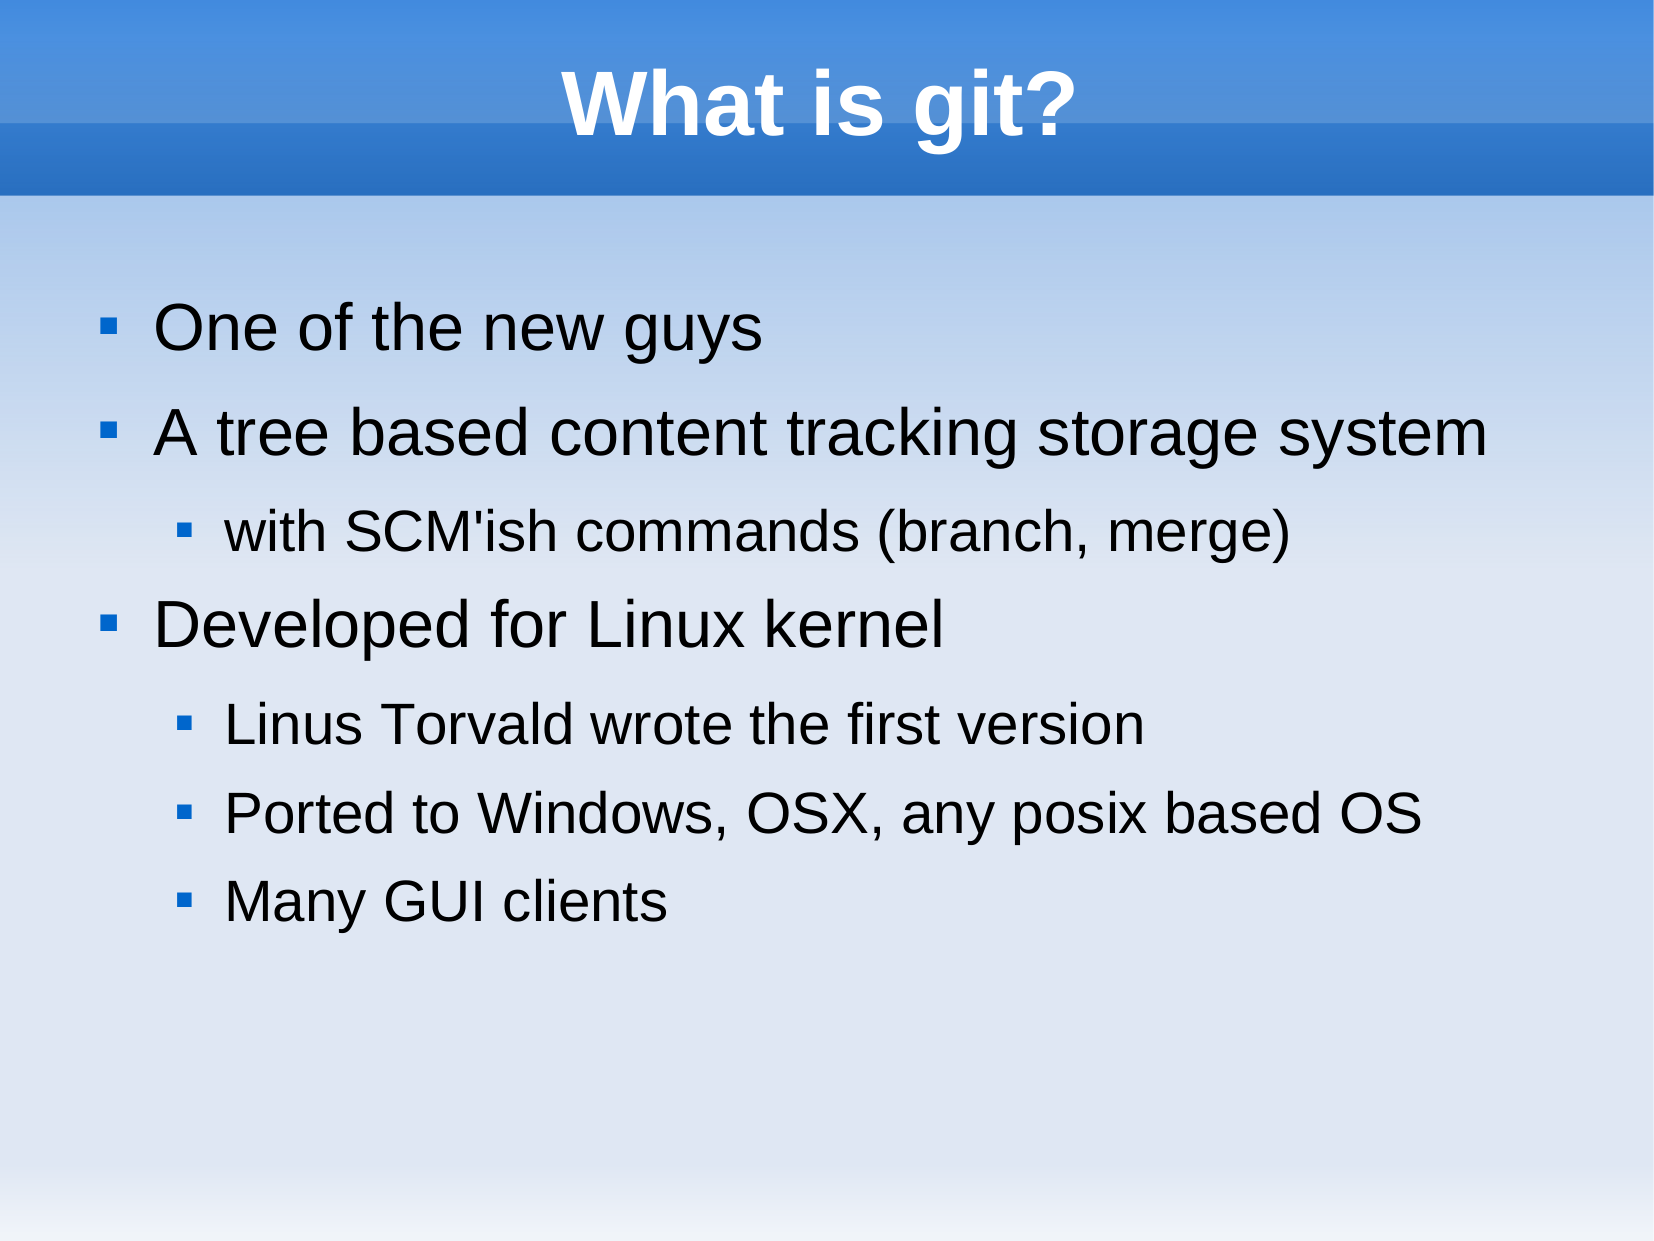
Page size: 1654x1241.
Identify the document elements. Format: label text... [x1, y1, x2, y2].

title What is git? [76, 0, 1565, 208]
list One of the new guys A tree based content tracking storage system with SCM'ish commands (branch, merge) Developed for Linux kernel Linus Torvald wrote the first version Ported to Windows, OSX, any posix based OS Many GUI clients [82, 290, 1571, 1109]
picture [0, 0, 1654, 1241]
